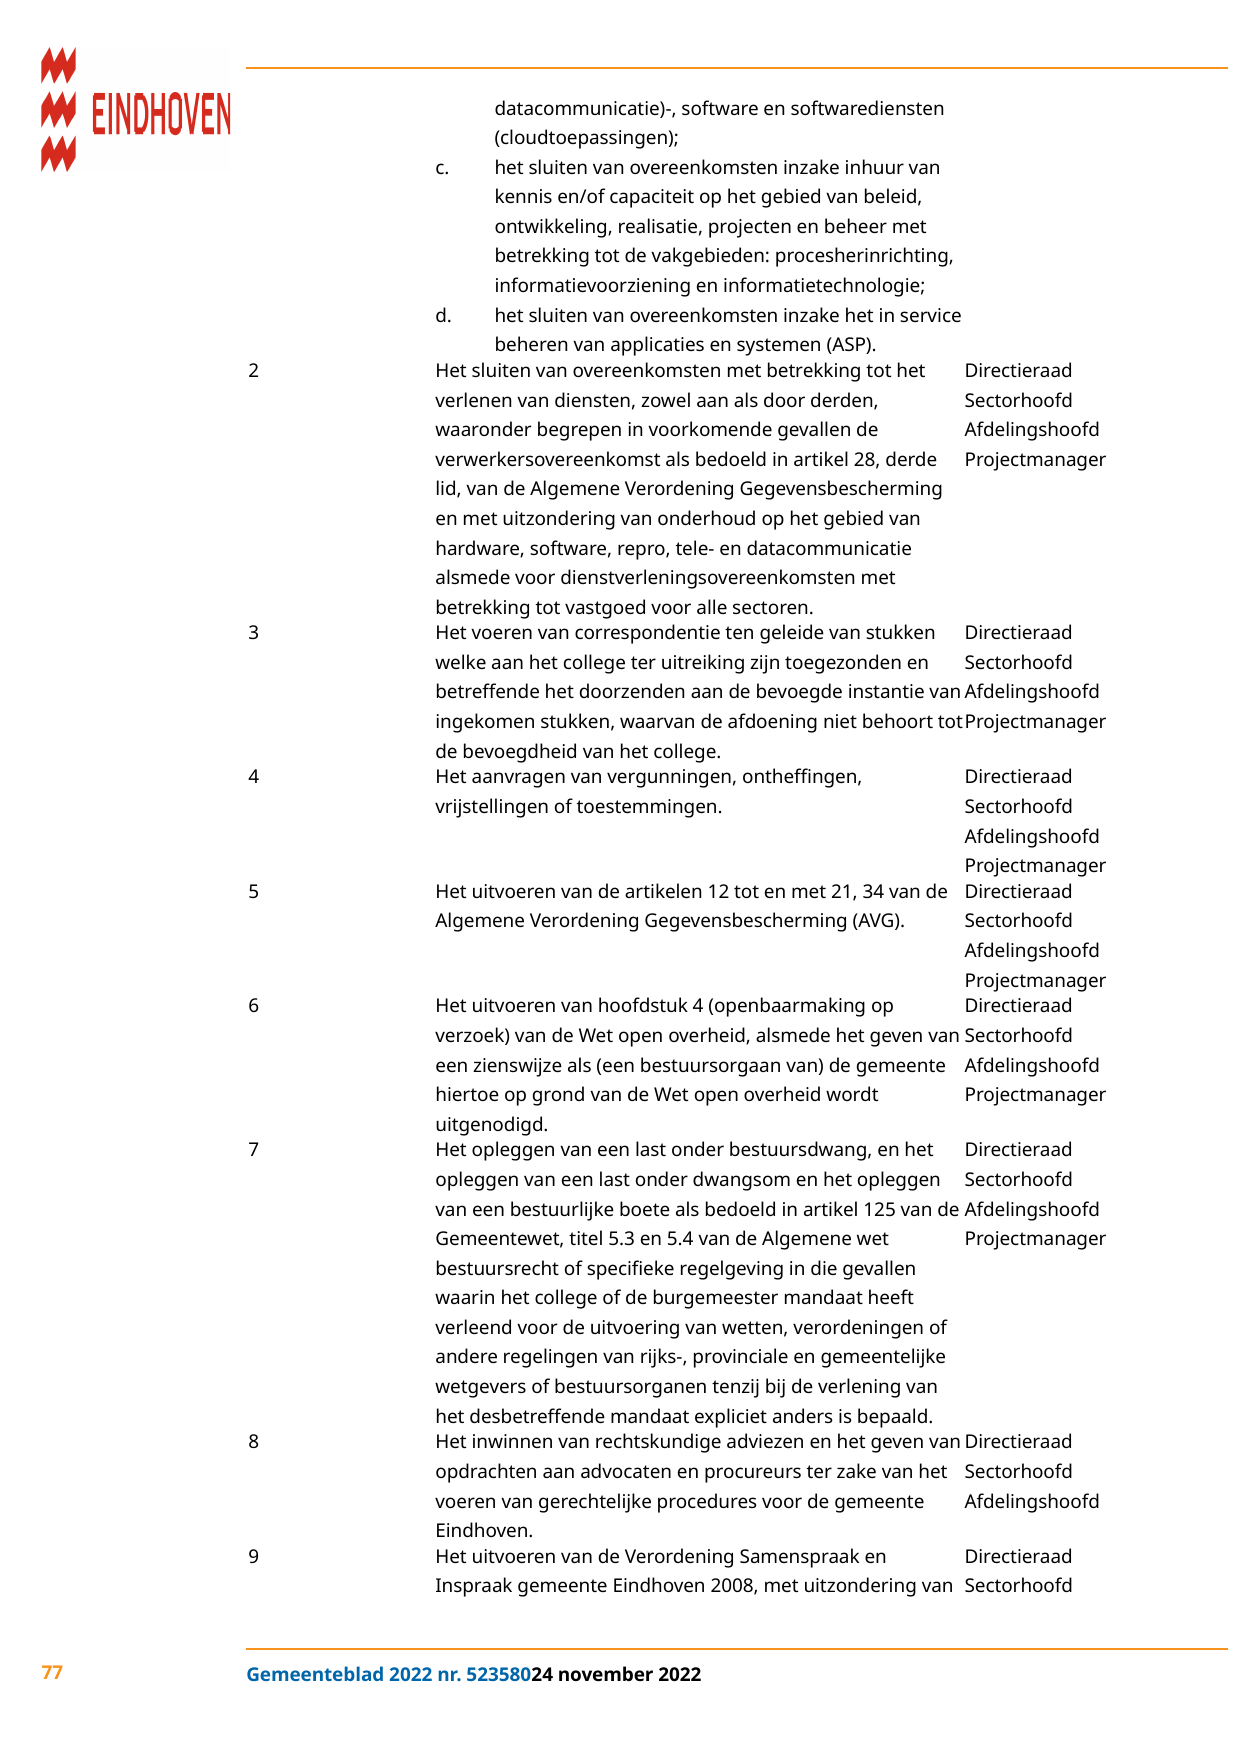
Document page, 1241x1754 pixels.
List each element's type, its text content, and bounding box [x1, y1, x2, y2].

table_cell datacommunicatie)-, software en softwarediensten (cloudtoepassingen); het sluiten van overeenkomsten inzake inhuur van kennis en/of capaciteit op het gebied van beleid, ontwikkeling, realisatie, projecten en beheer met betrekking tot de vakgebieden: procesherinrichting, informatievoorziening en informatietechnologie; het sluiten van overeenkomsten inzake het in service beheren van applicaties en systemen (ASP). [435, 95, 964, 357]
table_cell 5 [248, 878, 435, 993]
table_cell Directieraad Sectorhoofd Afdelingshoofd [964, 1429, 1152, 1543]
table_cell Directieraad Sectorhoofd Afdelingshoofd Projectmanager [964, 993, 1152, 1137]
table_cell Het uitvoeren van de artikelen 12 tot en met 21, 34 van de Algemene Verordening Gegevensbescherming (AVG). [435, 878, 964, 993]
table_cell 9 [248, 1543, 435, 1598]
table_cell Het aanvragen van vergunningen, ontheffingen, vrijstellingen of toestemmingen. [435, 764, 964, 878]
table_cell Het uitvoeren van hoofdstuk 4 (openbaarmaking op verzoek) van de Wet open overheid, alsmede het geven van een zienswijze als (een bestuursorgaan van) de gemeente hiertoe op grond van de Wet open overheid wordt uitgenodigd. [435, 993, 964, 1137]
table_cell 6 [248, 993, 435, 1137]
table_cell 3 [248, 620, 435, 764]
table_cell Directieraad Sectorhoofd Afdelingshoofd Projectmanager [964, 620, 1152, 764]
table_cell Directieraad Sectorhoofd Afdelingshoofd Projectmanager [964, 357, 1152, 619]
table_cell Directieraad Sectorhoofd Afdelingshoofd Projectmanager [964, 1137, 1152, 1429]
table_cell Directieraad Sectorhoofd Afdelingshoofd Projectmanager [964, 764, 1152, 878]
table_cell 4 [248, 764, 435, 878]
table_cell Het uitvoeren van de Verordening Samenspraak en Inspraak gemeente Eindhoven 2008, met uitzondering van [435, 1543, 964, 1598]
table_cell 2 [248, 357, 435, 619]
table_cell Directieraad Sectorhoofd Afdelingshoofd Projectmanager [964, 878, 1152, 993]
table_cell Het opleggen van een last onder bestuursdwang, en het opleggen van een last onder dwangsom en het opleggen van een bestuurlijke boete als bedoeld in artikel 125 van de Gemeentewet, titel 5.3 en 5.4 van de Algemene wet bestuursrecht of specifieke regelgeving in die gevallen waarin het college of de burgemeester mandaat heeft verleend voor de uitvoering van wetten, verordeningen of andere regelingen van rijks-, provinciale en gemeentelijke wetgevers of bestuursorganen tenzij bij de verlening van het desbetreffende mandaat expliciet anders is bepaald. [435, 1137, 964, 1429]
table_cell Het voeren van correspondentie ten geleide van stukken welke aan het college ter uitreiking zijn toegezonden en betreffende het doorzenden aan de bevoegde instantie van ingekomen stukken, waarvan de afdoening niet behoort tot de bevoegdheid van het college. [435, 620, 964, 764]
picture [41, 47, 231, 172]
table_cell 8 [248, 1429, 435, 1543]
table_cell [964, 95, 1152, 357]
table_cell Directieraad Sectorhoofd [964, 1543, 1152, 1598]
table_cell [248, 95, 435, 357]
table_cell Het inwinnen van rechtskundige adviezen en het geven van opdrachten aan advocaten en procureurs ter zake van het voeren van gerechtelijke procedures voor de gemeente Eindhoven. [435, 1429, 964, 1543]
table_cell 7 [248, 1137, 435, 1429]
table_cell Het sluiten van overeenkomsten met betrekking tot het verlenen van diensten, zowel aan als door derden, waaronder begrepen in voorkomende gevallen de verwerkersovereenkomst als bedoeld in artikel 28, derde lid, van de Algemene Verordening Gegevensbescherming en met uitzondering van onderhoud op het gebied van hardware, software, repro, tele- en datacommunicatie alsmede voor dienstverleningsovereenkomsten met betrekking tot vastgoed voor alle sectoren. [435, 357, 964, 619]
